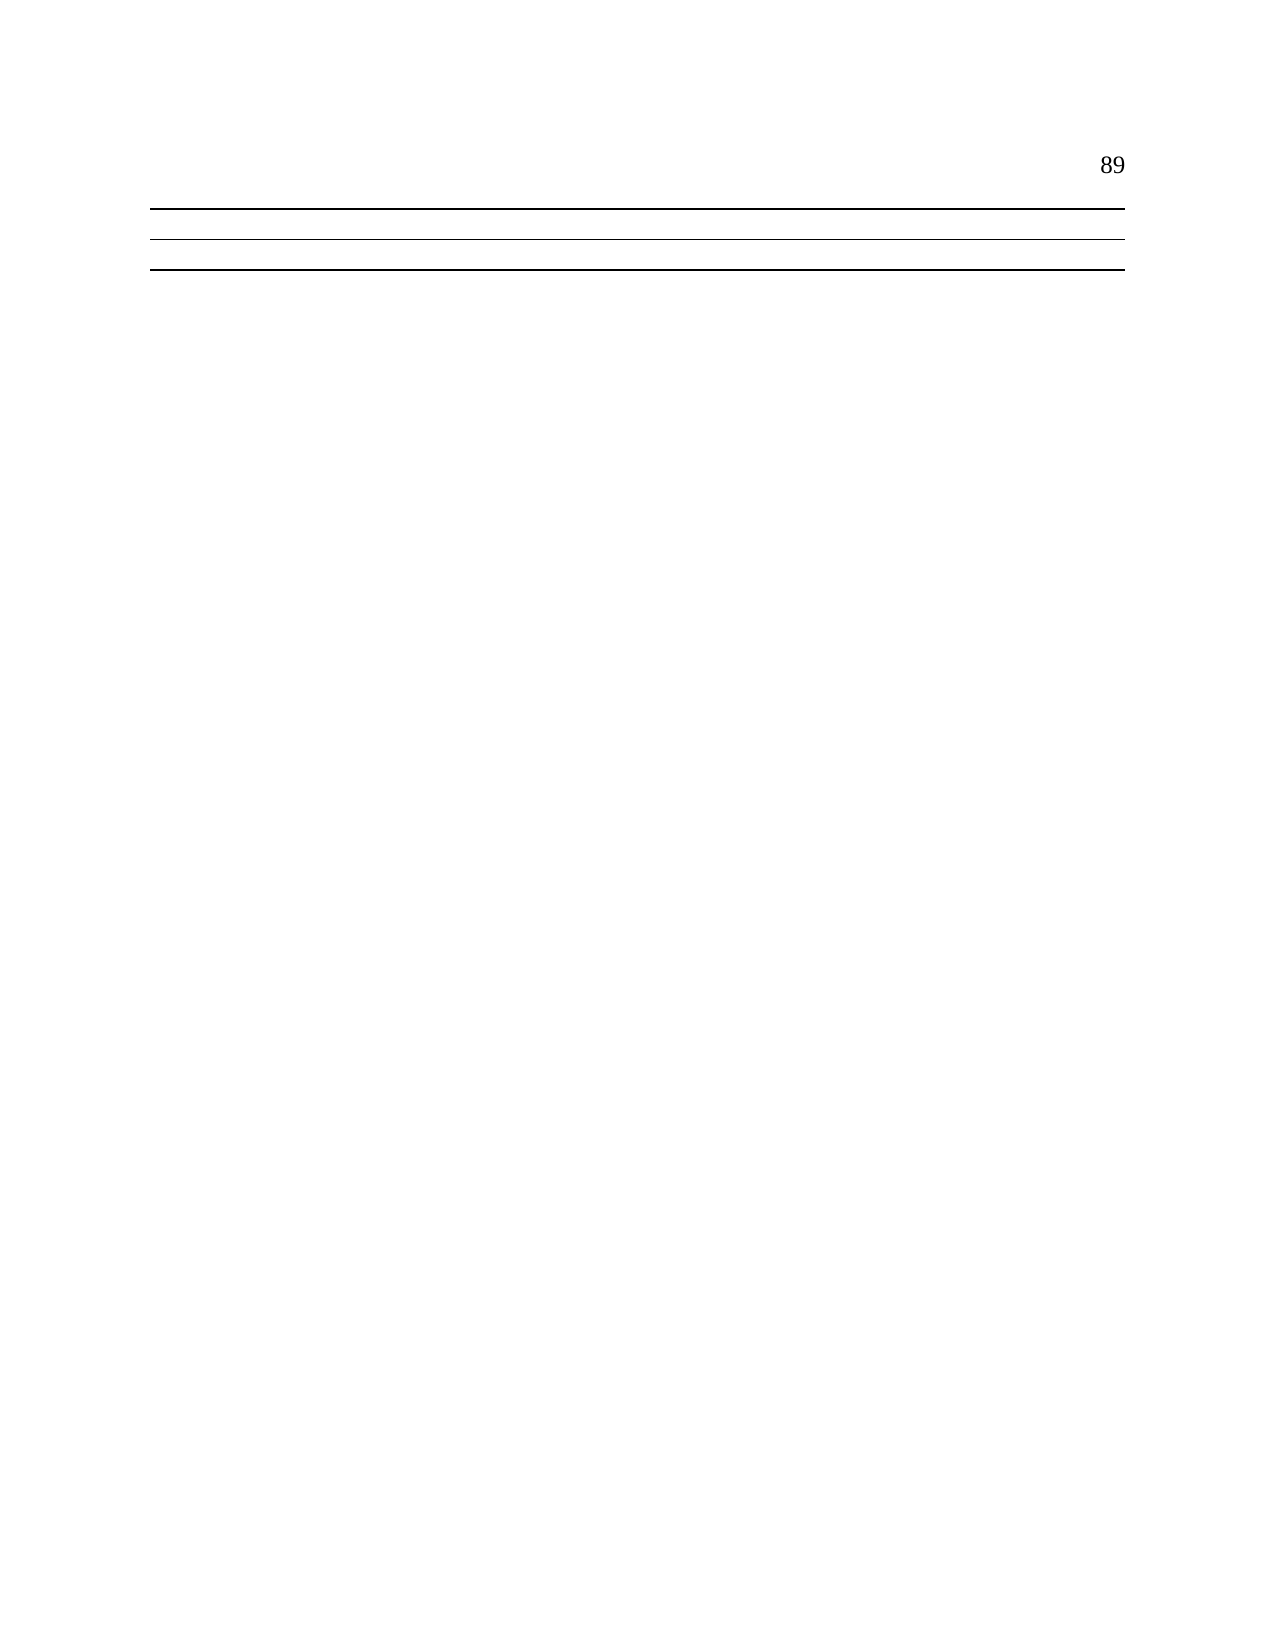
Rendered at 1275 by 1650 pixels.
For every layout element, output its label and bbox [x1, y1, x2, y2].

table_header [638, 210, 1125, 238]
table_cell [638, 240, 1125, 269]
table_header [150, 210, 637, 238]
table_cell [150, 240, 637, 269]
